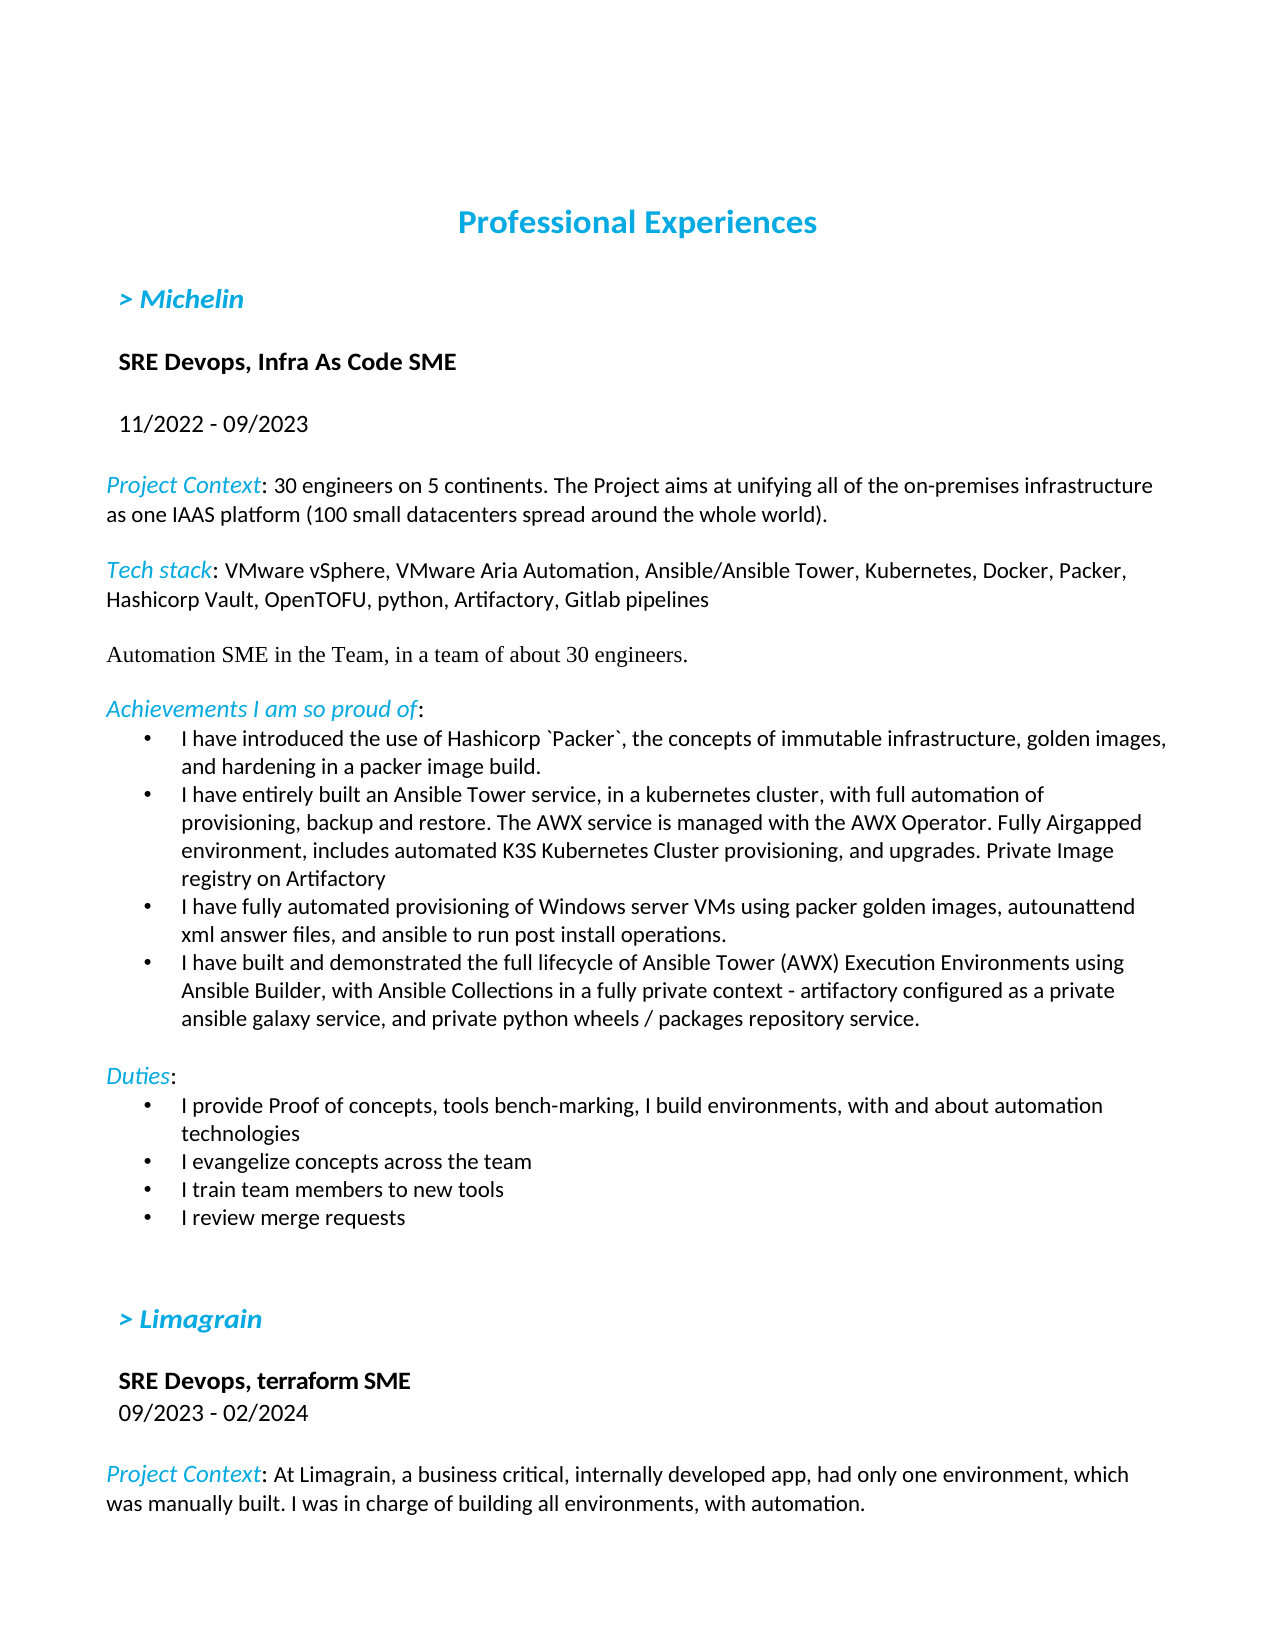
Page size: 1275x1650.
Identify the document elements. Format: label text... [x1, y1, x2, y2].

text Project Context: 30 engineers on 5 continents. The Project aims at unifying all of the on-premises infrastructure as one IAAS platform (100 small datacenters spread around the whole world). [106, 469, 1169, 528]
text SRE Devops, terraform SME [118, 1366, 1169, 1396]
text Achievements I am so proud of: [106, 693, 1169, 724]
list I evangelize concepts across the team [144, 1147, 1169, 1175]
text Duties: [106, 1060, 1169, 1091]
list I have built and demonstrated the full lifecycle of Ansible Tower (AWX) Execution Environments using Ansible Builder, with Ansible Collections in a fully private context - artifactory configured as a private ansible galaxy service, and private python wheels / packages repository service. [144, 948, 1169, 1032]
list I have fully automated provisioning of Windows server VMs using packer golden images, autounattend xml answer files, and ansible to run post install operations. [144, 892, 1169, 948]
text Professional Experiences [432, 201, 843, 242]
subtitle > Michelin [118, 282, 1169, 315]
list I train team members to new tools [144, 1175, 1169, 1203]
list I provide Proof of concepts, tools bench-marking, I build environments, with and about automation technologies [144, 1091, 1169, 1147]
text SRE Devops, Infra As Code SME [118, 346, 1169, 376]
subtitle > Limagrain [118, 1302, 1169, 1335]
text 11/2022 - 09/2023 [118, 408, 1169, 439]
list I review merge requests [144, 1203, 1169, 1231]
text Project Context: At Limagrain, a business critical, internally developed app, had only one environment, which was manually built. I was in charge of building all environments, with automation. [106, 1458, 1169, 1517]
list I have introduced the use of Hashicorp `Packer`, the concepts of immutable infrastructure, golden images, and hardening in a packer image build. [144, 724, 1169, 780]
text Tech stack: VMware vSphere, VMware Aria Automation, Ansible/Ansible Tower, Kubernetes, Docker, Packer, Hashicorp Vault, OpenTOFU, python, Artifactory, Gitlab pipelines [106, 554, 1169, 613]
text 09/2023 - 02/2024 [118, 1397, 1169, 1428]
text Automation SME in the Team, in a team of about 30 engineers. [106, 641, 1169, 667]
list I have entirely built an Ansible Tower service, in a kubernetes cluster, with full automation of provisioning, backup and restore. The AWX service is managed with the AWX Operator. Fully Airgapped environment, includes automated K3S Kubernetes Cluster provisioning, and upgrades. Private Image registry on Artifactory [144, 780, 1169, 892]
